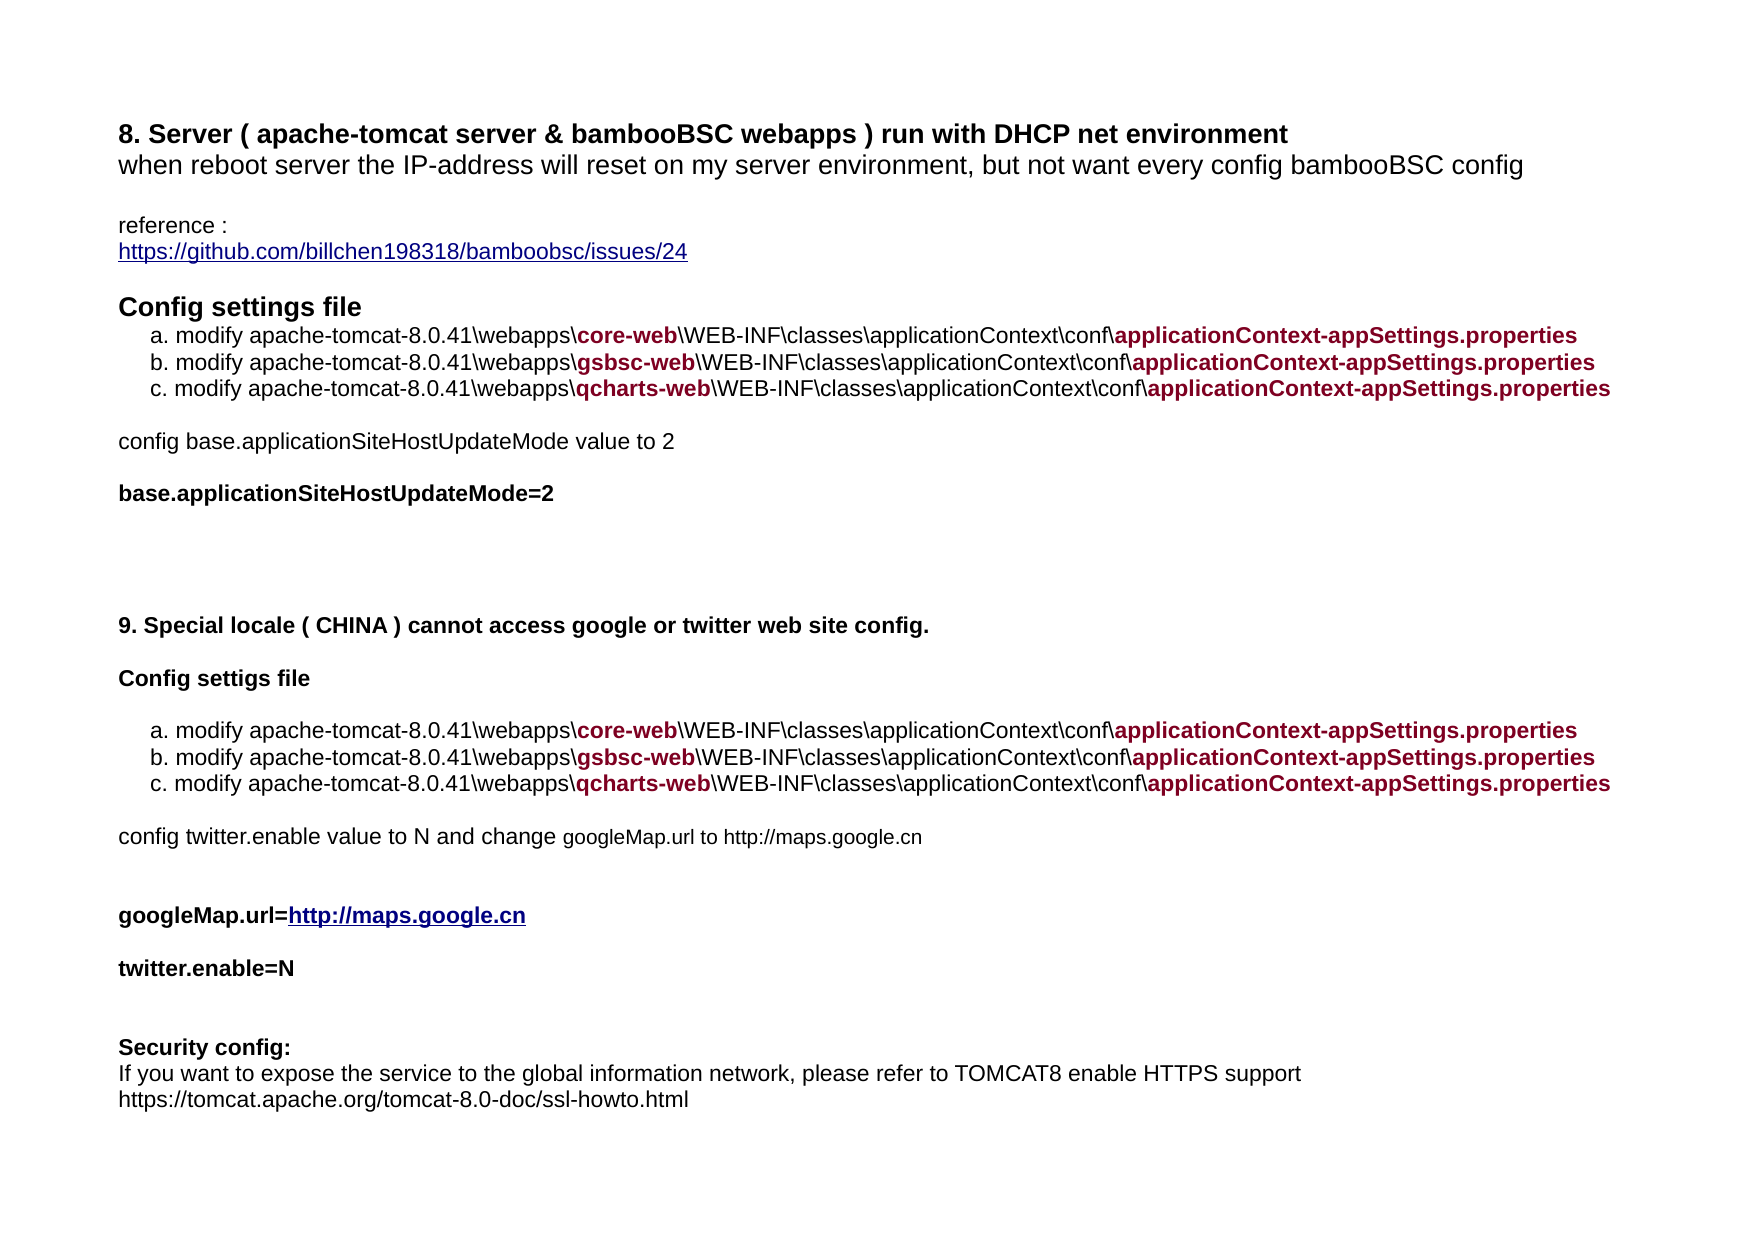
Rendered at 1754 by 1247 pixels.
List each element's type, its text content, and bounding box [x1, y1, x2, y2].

text base.applicationSiteHostUpdateMode=2 [118, 480, 1636, 507]
text Config settigs file [118, 665, 1636, 691]
text b. modify apache-tomcat-8.0.41\webapps\gsbsc-web\WEB-INF\classes\applicationContext\conf\applicationContext-appSettings.properties [118, 348, 1636, 375]
text c. modify apache-tomcat-8.0.41\webapps\qcharts-web\WEB-INF\classes\applicationContext\conf\applicationContext-appSettings.properties [118, 375, 1636, 401]
text Security config: [118, 1034, 1636, 1060]
text 8. Server ( apache-tomcat server & bambooBSC webapps ) run with DHCP net environment [118, 118, 1636, 149]
text config twitter.enable value to N and change googleMap.url to http://maps.google.cn [118, 823, 1636, 849]
text c. modify apache-tomcat-8.0.41\webapps\qcharts-web\WEB-INF\classes\applicationContext\conf\applicationContext-appSettings.properties [118, 770, 1636, 797]
text googleMap.url=http://maps.google.cn [118, 902, 1636, 928]
text when reboot server the IP-address will reset on my server environment, but not want every config bambooBSC config [118, 149, 1636, 181]
text If you want to expose the service to the global information network, please refer to TOMCAT8 enable HTTPS support [118, 1060, 1636, 1086]
text twitter.enable=N [118, 955, 1636, 981]
text a. modify apache-tomcat-8.0.41\webapps\core-web\WEB-INF\classes\applicationContext\conf\applicationContext-appSettings.properties [118, 717, 1636, 744]
text reference : [118, 212, 1636, 238]
text 9. Special locale ( CHINA ) cannot access google or twitter web site config. [118, 612, 1636, 638]
text https://github.com/billchen198318/bamboobsc/issues/24 [118, 238, 1636, 264]
text https://tomcat.apache.org/tomcat-8.0-doc/ssl-howto.html [118, 1086, 1636, 1113]
text config base.applicationSiteHostUpdateMode value to 2 [118, 428, 1636, 454]
text Config settings file [118, 291, 1636, 322]
text a. modify apache-tomcat-8.0.41\webapps\core-web\WEB-INF\classes\applicationContext\conf\applicationContext-appSettings.properties [118, 322, 1636, 348]
text b. modify apache-tomcat-8.0.41\webapps\gsbsc-web\WEB-INF\classes\applicationContext\conf\applicationContext-appSettings.properties [118, 744, 1636, 770]
